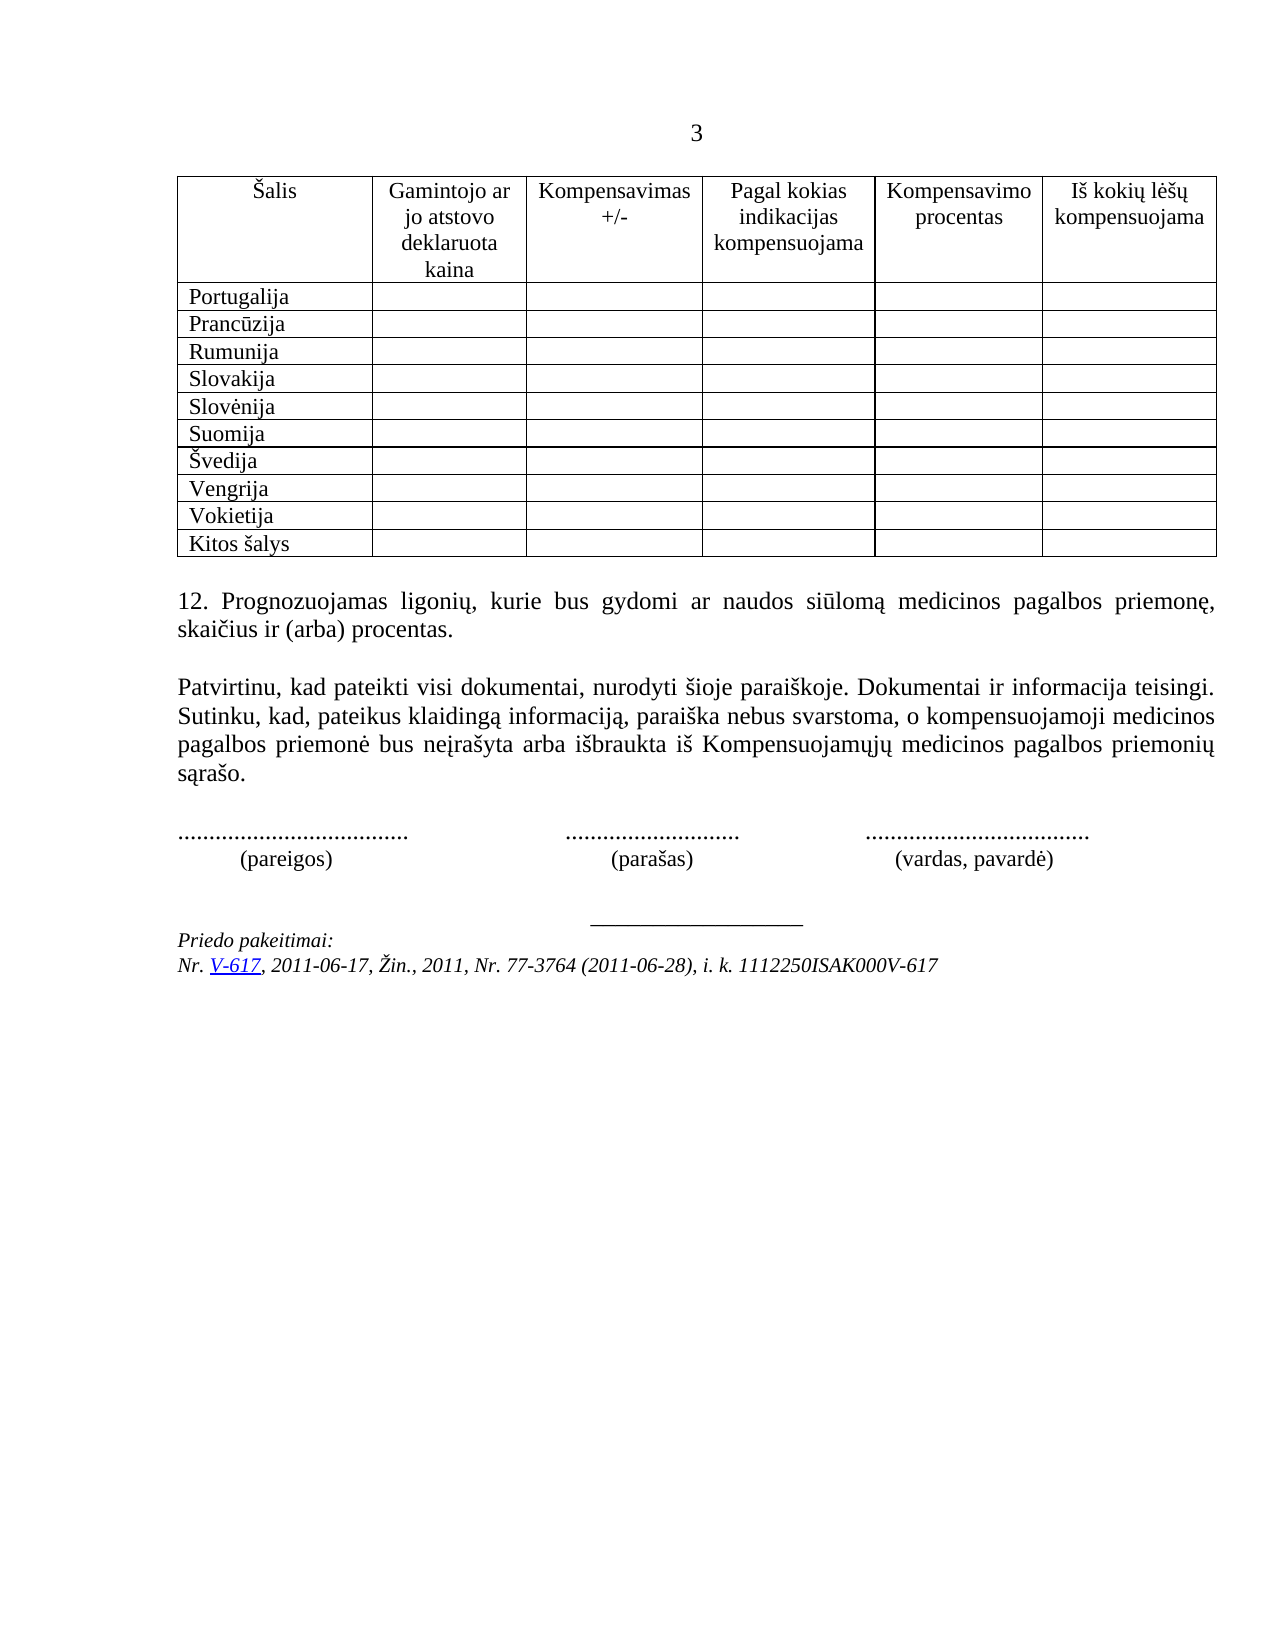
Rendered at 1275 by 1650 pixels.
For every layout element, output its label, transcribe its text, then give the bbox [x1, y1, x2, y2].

table_cell [1043, 475, 1216, 501]
table_cell [703, 338, 874, 364]
table_cell Slovakija [178, 365, 372, 392]
table_cell Vengrija [178, 475, 372, 501]
table_cell [876, 502, 1042, 529]
table_cell [1043, 365, 1216, 392]
table_cell [703, 393, 874, 419]
table_cell Rumunija [178, 338, 372, 364]
table_cell [373, 530, 526, 556]
table_cell [876, 393, 1042, 419]
table_cell [373, 365, 526, 392]
table_cell Suomija [178, 420, 372, 446]
table_cell Vokietija [178, 502, 372, 529]
table_cell [527, 393, 702, 419]
table_cell Slovėnija [178, 393, 372, 419]
table_cell [527, 420, 702, 446]
table_cell [703, 365, 874, 392]
table_cell [1043, 338, 1216, 364]
table_cell [1043, 420, 1216, 446]
table_cell [703, 420, 874, 446]
table_cell Švedija [178, 448, 372, 474]
table_cell [373, 448, 526, 474]
table_cell [876, 475, 1042, 501]
table_cell [373, 475, 526, 501]
table_cell [527, 311, 702, 337]
table_cell Portugalija [178, 283, 372, 309]
table_cell [1043, 283, 1216, 309]
table_cell Prancūzija [178, 311, 372, 337]
table_cell [527, 475, 702, 501]
table_cell [876, 530, 1042, 556]
text Patvirtinu, kad pateikti visi dokumentai, nurodyti šioje paraiškoje. Dokumentai ir informacija teisingi. Sutinku, kad, pateikus klaidingą informaciją, paraiška nebus svarstoma, o kompensuojamoji medicinos pagalbos priemonė bus neįrašyta arba išbraukta iš Kompensuojamųjų medicinos pagalbos priemonių sąrašo. [177, 672, 1216, 787]
table_cell [703, 311, 874, 337]
table_cell [876, 311, 1042, 337]
table_header Kompensavimo procentas [876, 177, 1042, 282]
table_header Iš kokių lėšų kompensuojama [1043, 177, 1216, 282]
table_header Šalis [178, 177, 372, 282]
table_cell [373, 420, 526, 446]
table_cell [876, 365, 1042, 392]
text Nr. V-617, 2011-06-17, Žin., 2011, Nr. 77-3764 (2011-06-28), i. k. 1112250ISAK000V-617 [177, 952, 1216, 977]
table_header Kompensavimas +/- [527, 177, 702, 282]
text ..................................... ............................ .................................... [177, 816, 1216, 844]
table_cell [527, 338, 702, 364]
table_cell [1043, 393, 1216, 419]
table_cell [373, 283, 526, 309]
table_cell [1043, 311, 1216, 337]
table_cell [876, 448, 1042, 474]
table_cell [1043, 530, 1216, 556]
table_header Gamintojo ar jo atstovo deklaruota kaina [373, 177, 526, 282]
table_cell [1043, 448, 1216, 474]
table_cell [703, 283, 874, 309]
table_cell [876, 283, 1042, 309]
table_cell [876, 420, 1042, 446]
table_cell [703, 530, 874, 556]
text (pareigos) (parašas) (vardas, pavardė) [240, 844, 1216, 871]
text Priedo pakeitimai: [177, 928, 1216, 952]
table_cell [1043, 502, 1216, 529]
table_cell [703, 502, 874, 529]
table_cell [527, 502, 702, 529]
table_cell [527, 283, 702, 309]
table_cell [703, 475, 874, 501]
table_header Pagal kokias indikacijas kompensuojama [703, 177, 874, 282]
table_cell [373, 393, 526, 419]
table_cell [703, 448, 874, 474]
table_cell Kitos šalys [178, 530, 372, 556]
table_cell [876, 338, 1042, 364]
table_cell [373, 311, 526, 337]
table_cell [527, 365, 702, 392]
table_cell [373, 338, 526, 364]
table_cell [527, 448, 702, 474]
text 12. Prognozuojamas ligonių, kurie bus gydomi ar naudos siūlomą medicinos pagalbos priemonę, skaičius ir (arba) procentas. [177, 586, 1216, 643]
text _________________ [177, 900, 1216, 928]
table_cell [373, 502, 526, 529]
table_cell [527, 530, 702, 556]
